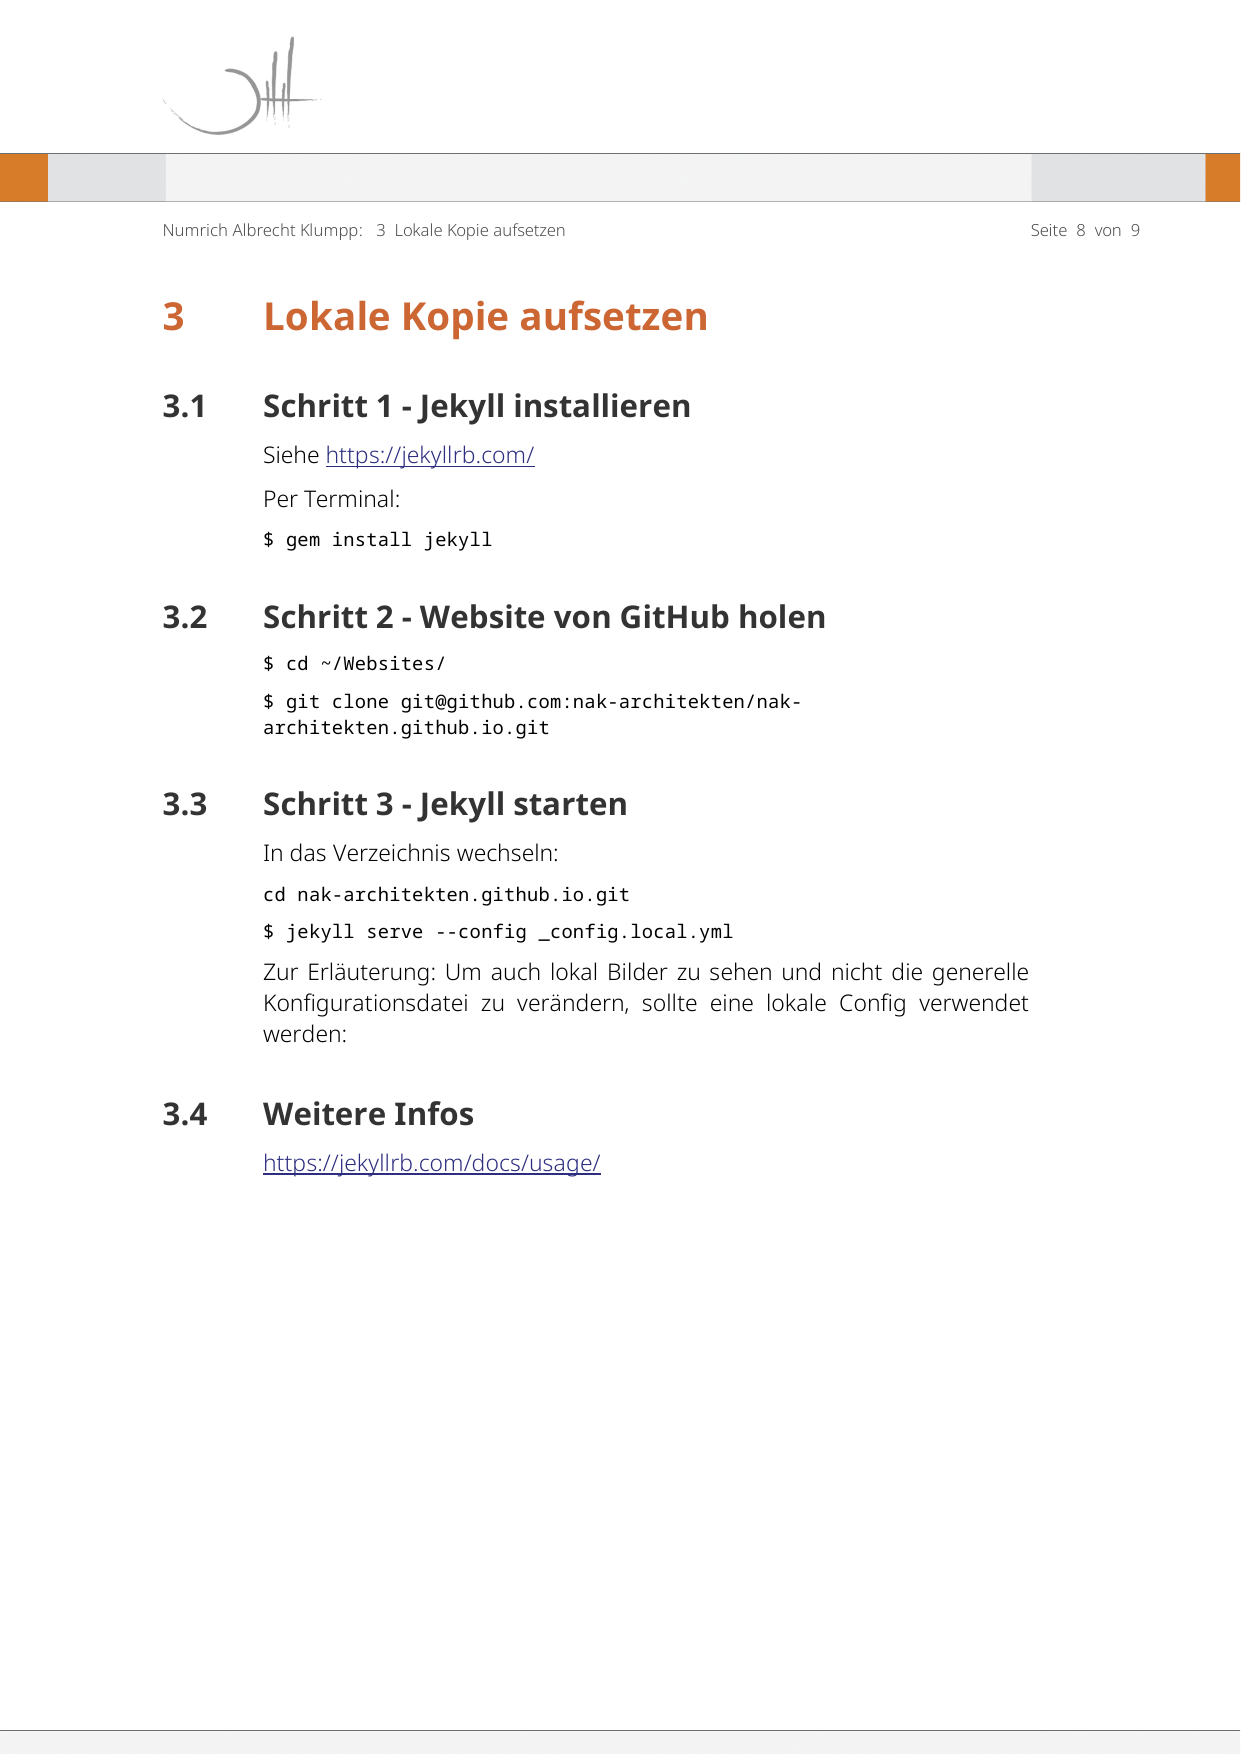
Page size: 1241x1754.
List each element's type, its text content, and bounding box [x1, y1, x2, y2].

text Zur Erläuterung: Um auch lokal Bilder zu sehen und nicht die generelle Konfigurationsdatei zu verändern, sollte eine lokale Config verwendet werden: [263, 956, 1031, 1049]
text $ git clone git@github.com:nak-architekten/nak-architekten.github.io.git [263, 688, 1031, 740]
picture [0, 1730, 1241, 1754]
picture [0, 153, 1241, 202]
text Siehe https://jekyllrb.com/ [263, 439, 1031, 470]
subtitle Lokale Kopie aufsetzen [162, 289, 1031, 342]
text cd nak-architekten.github.io.git [263, 881, 1031, 907]
subtitle Schritt 3 - Jekyll starten [162, 782, 1031, 825]
subtitle Weitere Infos [162, 1092, 1031, 1134]
subtitle Schritt 1 - Jekyll installieren [162, 384, 1031, 427]
text Per Terminal: [263, 483, 1031, 514]
text $ cd ~/Websites/ [263, 650, 1031, 676]
text $ jekyll serve --config _config.local.yml [263, 918, 1031, 944]
picture [162, 35, 322, 136]
text $ gem install jekyll [263, 526, 1031, 552]
text In das Verzeichnis wechseln: [263, 837, 1031, 868]
subtitle Schritt 2 - Website von GitHub holen [162, 595, 1031, 637]
text https://jekyllrb.com/docs/usage/ [263, 1147, 1031, 1178]
